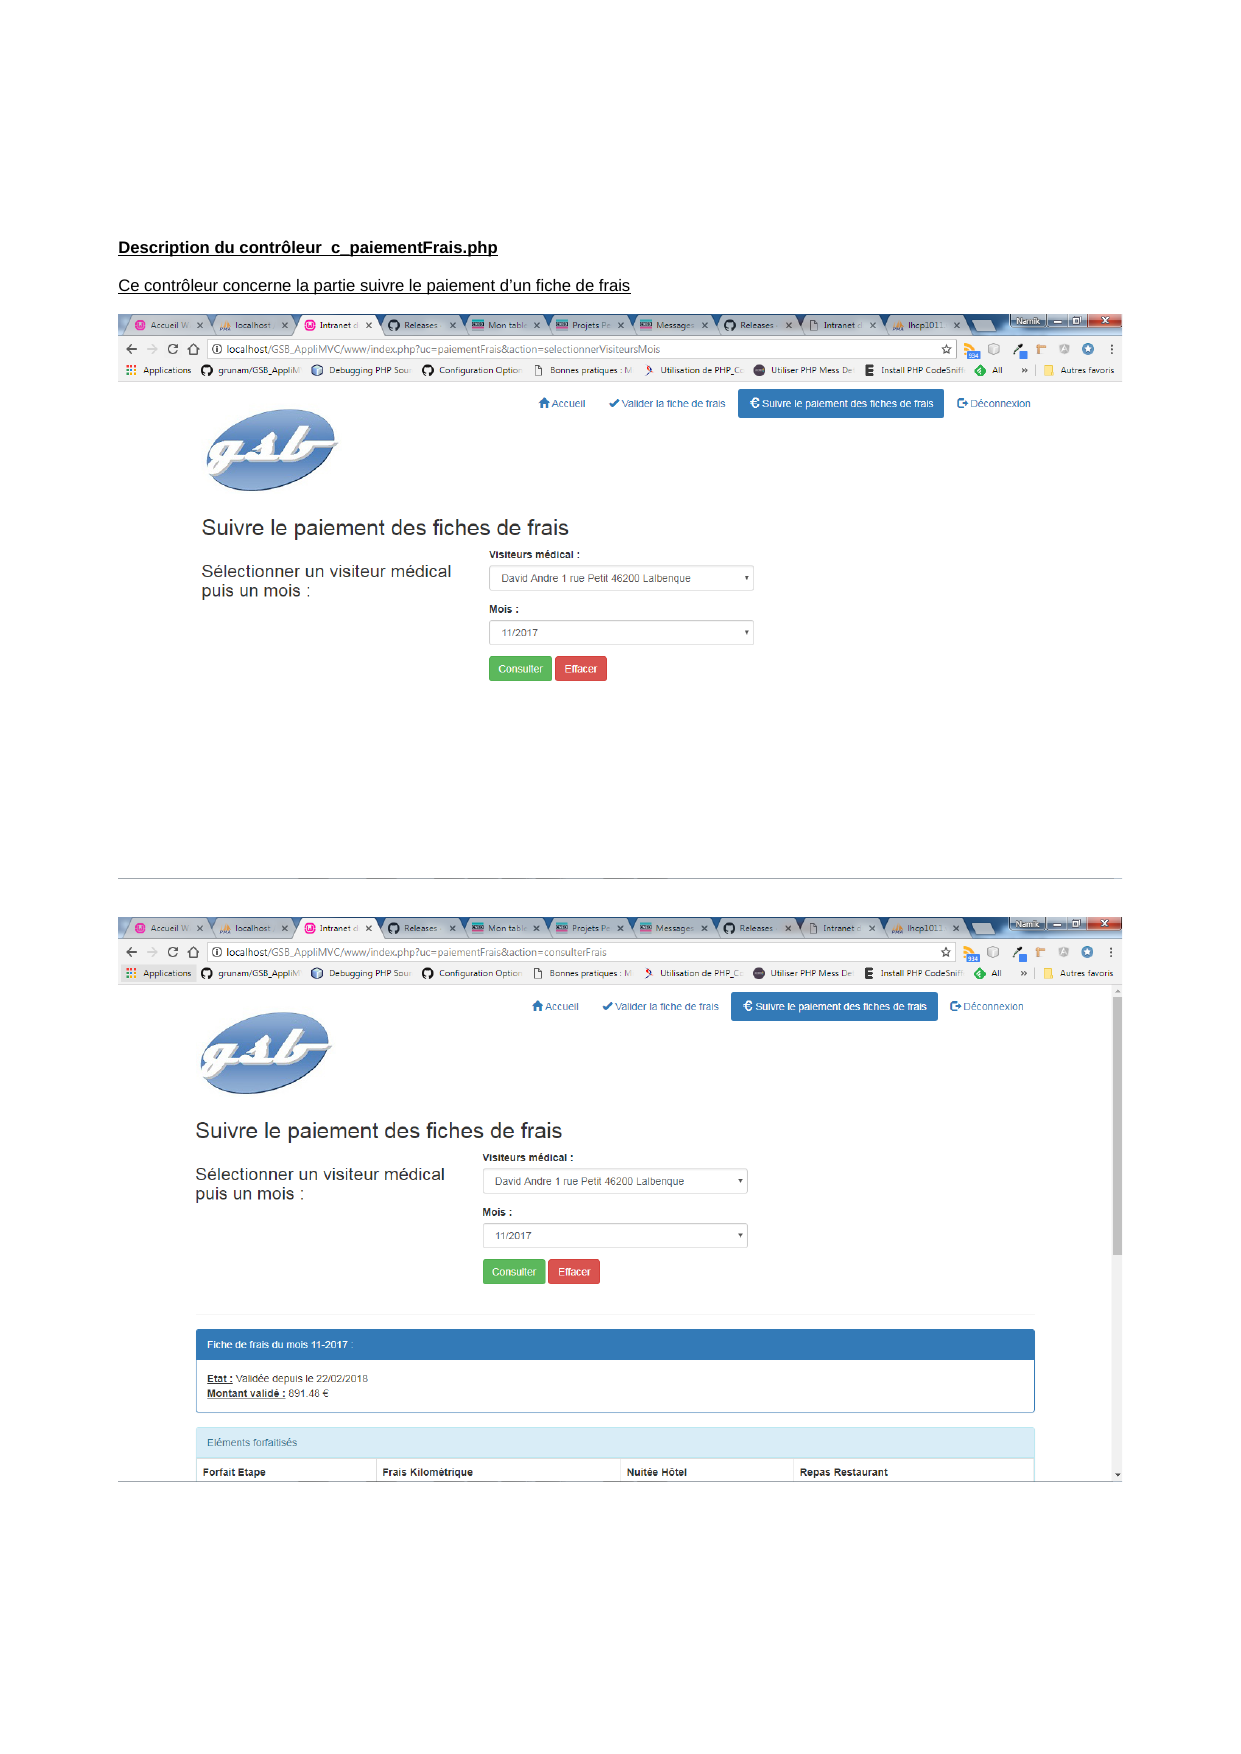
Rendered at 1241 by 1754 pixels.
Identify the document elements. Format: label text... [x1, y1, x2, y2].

picture [118, 917, 1123, 1482]
text Description du contrôleur c_paiementFrais.php [118, 238, 1122, 257]
text Ce contrôleur concerne la partie suivre le paiement d’un fiche de frais [118, 276, 1122, 295]
picture [118, 314, 1123, 879]
